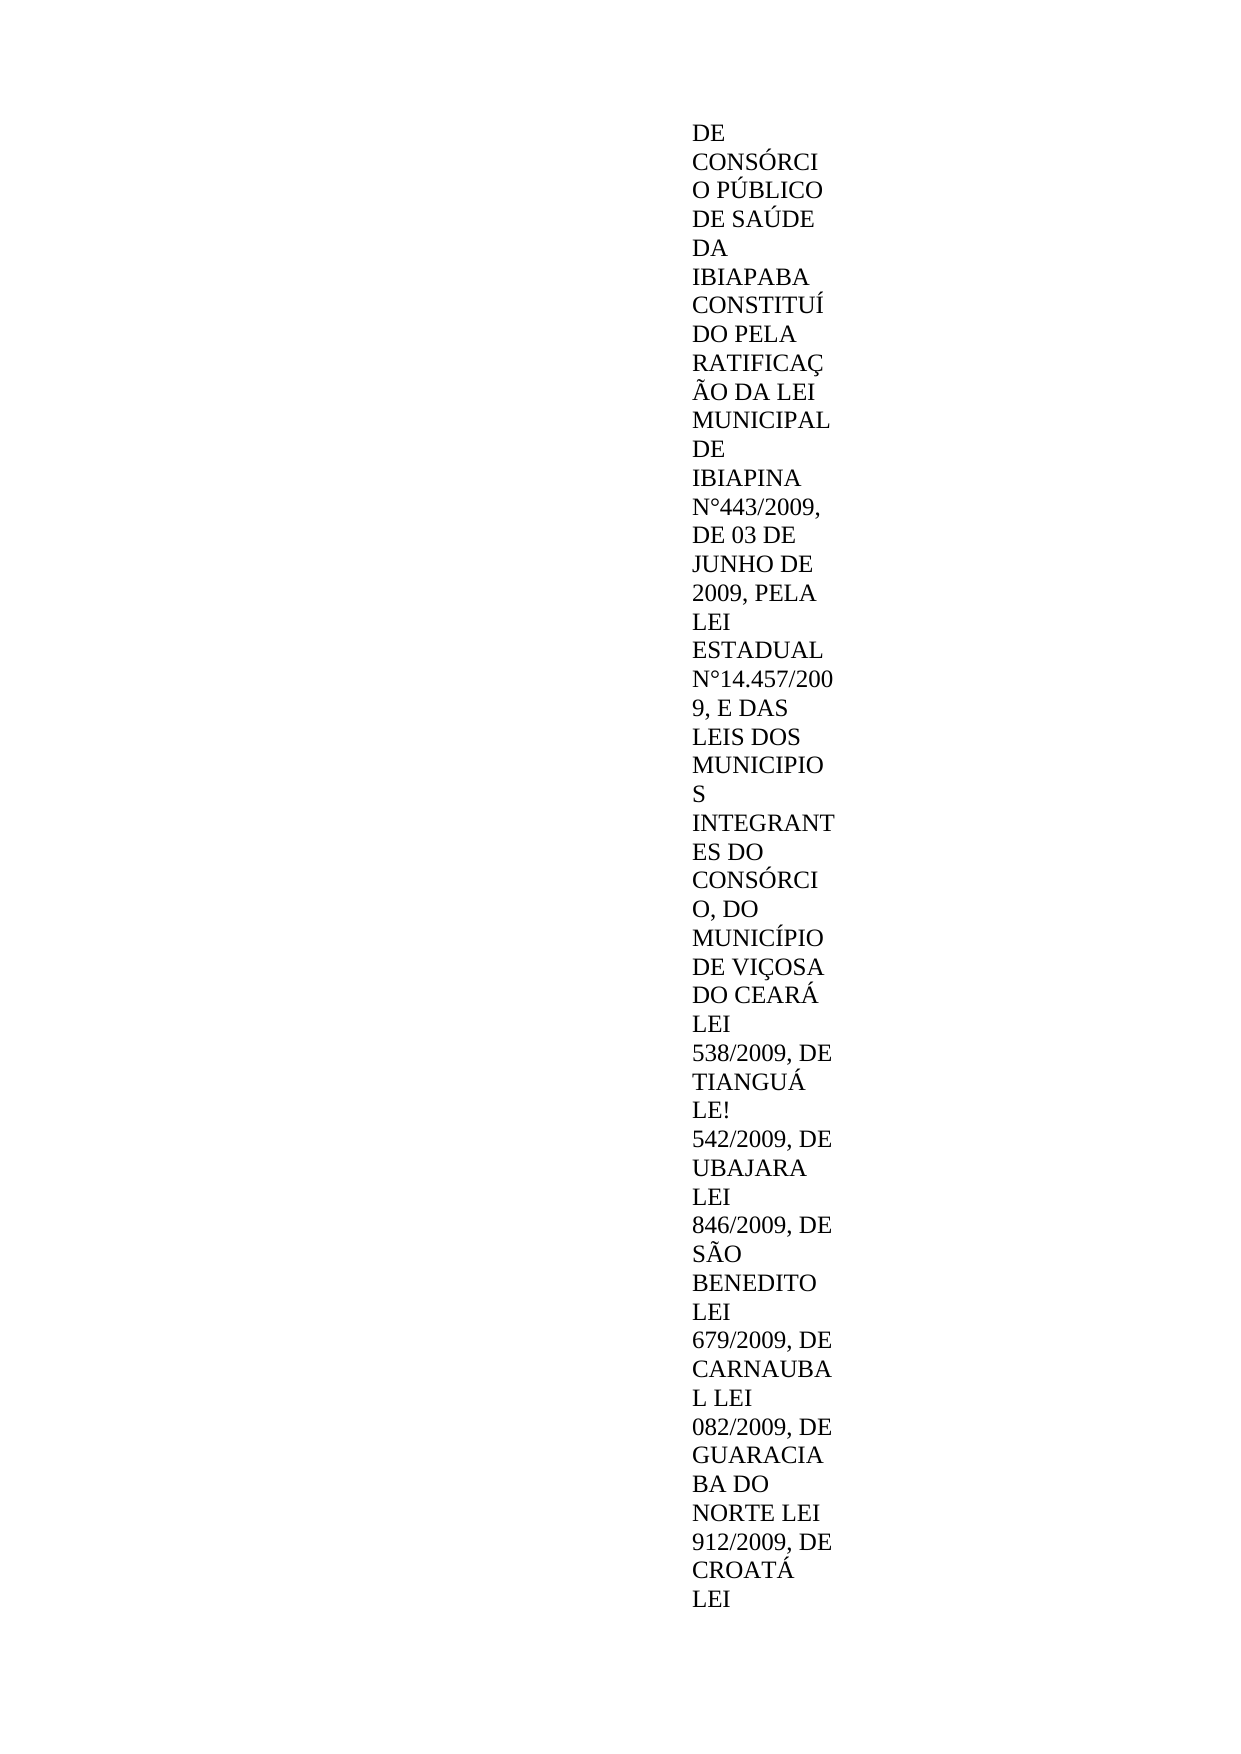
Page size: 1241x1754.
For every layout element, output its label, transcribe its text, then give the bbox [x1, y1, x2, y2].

table_cell [118, 118, 261, 1613]
table_cell [548, 118, 692, 1613]
table_cell DE CONSÓRCIO PÚBLICO DE SAÚDE DA IBIAPABA CONSTITUÍDO PELA RATIFICAÇÃO DA LEI MUNICIPAL DE IBIAPINA N°443/2009, DE 03 DE JUNHO DE 2009, PELA LEI ESTADUAL N°14.457/2009, E DAS LEIS DOS MUNICIPIOS INTEGRANTES DO CONSÓRCIO, DO MUNICÍPIO DE VIÇOSA DO CEARÁ LEI 538/2009, DE TIANGUÁ LE! 542/2009, DE UBAJARA LEI 846/2009, DE SÃO BENEDITO LEI 679/2009, DE CARNAUBAL LEI 082/2009, DE GUARACIABA DO NORTE LEI 912/2009, DE CROATÁ LEI [692, 118, 835, 1613]
table_cell [261, 118, 405, 1613]
table_cell [979, 118, 1122, 1613]
table_cell [405, 118, 548, 1613]
table_cell [835, 118, 979, 1613]
